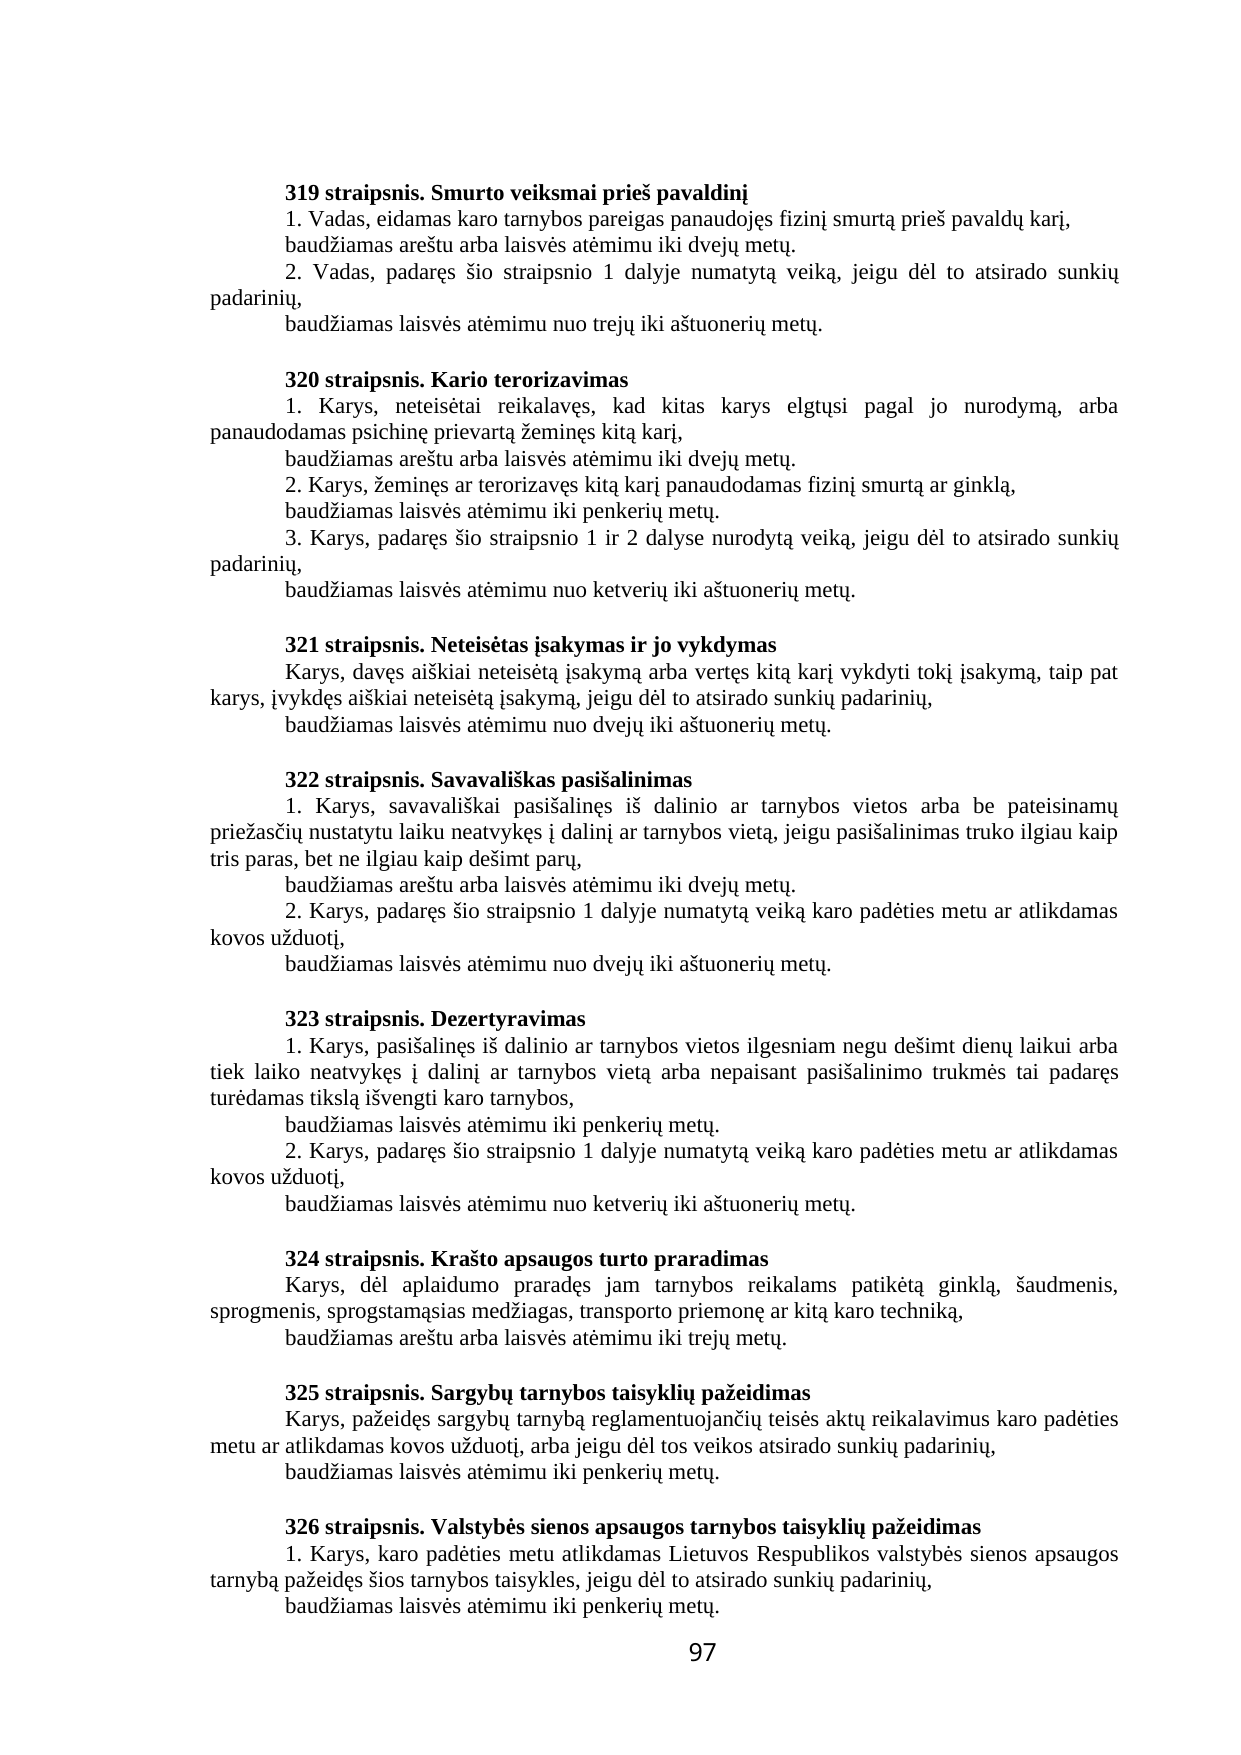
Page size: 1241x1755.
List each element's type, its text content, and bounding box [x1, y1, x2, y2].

text 324 straipsnis. Krašto apsaugos turto praradimas [210, 1245, 1120, 1271]
text 3. Karys, padaręs šio straipsnio 1 ir 2 dalyse nurodytą veiką, jeigu dėl to atsirado sunkių padarinių, [210, 524, 1120, 576]
text 1. Karys, savavališkai pasišalinęs iš dalinio ar tarnybos vietos arba be pateisinamų priežasčių nustatytu laiku neatvykęs į dalinį ar tarnybos vietą, jeigu pasišalinimas truko ilgiau kaip tris paras, bet ne ilgiau kaip dešimt parų, [210, 792, 1120, 871]
text 325 straipsnis. Sargybų tarnybos taisyklių pažeidimas [210, 1379, 1120, 1405]
text baudžiamas areštu arba laisvės atėmimu iki dvejų metų. [210, 231, 1120, 258]
text Karys, dėl aplaidumo praradęs jam tarnybos reikalams patikėtą ginklą, šaudmenis, sprogmenis, sprogstamąsias medžiagas, transporto priemonę ar kitą karo techniką, [210, 1271, 1120, 1324]
text 321 straipsnis. Neteisėtas įsakymas ir jo vykdymas [210, 632, 1120, 658]
text 323 straipsnis. Dezertyravimas [210, 1005, 1120, 1032]
text 322 straipsnis. Savavališkas pasišalinimas [210, 766, 1120, 792]
text Karys, davęs aiškiai neteisėtą įsakymą arba vertęs kitą karį vykdyti tokį įsakymą, taip pat karys, įvykdęs aiškiai neteisėtą įsakymą, jeigu dėl to atsirado sunkių padarinių, [210, 658, 1120, 711]
text 326 straipsnis. Valstybės sienos apsaugos tarnybos taisyklių pažeidimas [210, 1513, 1120, 1539]
text baudžiamas laisvės atėmimu nuo ketverių iki aštuonerių metų. [210, 576, 1120, 603]
text baudžiamas laisvės atėmimu nuo dvejų iki aštuonerių metų. [210, 950, 1120, 977]
text 319 straipsnis. Smurto veiksmai prieš pavaldinį [210, 179, 1120, 205]
text baudžiamas laisvės atėmimu nuo dvejų iki aštuonerių metų. [210, 711, 1120, 737]
text 320 straipsnis. Kario terorizavimas [210, 366, 1120, 392]
text baudžiamas areštu arba laisvės atėmimu iki dvejų metų. [210, 871, 1120, 897]
text 2. Karys, padaręs šio straipsnio 1 dalyje numatytą veiką karo padėties metu ar atlikdamas kovos užduotį, [210, 897, 1120, 950]
text 1. Karys, neteisėtai reikalavęs, kad kitas karys elgtųsi pagal jo nurodymą, arba panaudodamas psichinę prievartą žeminęs kitą karį, [210, 392, 1120, 445]
text baudžiamas laisvės atėmimu iki penkerių metų. [210, 1592, 1120, 1619]
text baudžiamas laisvės atėmimu iki penkerių metų. [210, 497, 1120, 524]
text baudžiamas laisvės atėmimu iki penkerių metų. [210, 1111, 1120, 1137]
text baudžiamas areštu arba laisvės atėmimu iki trejų metų. [210, 1324, 1120, 1350]
text 1. Karys, pasišalinęs iš dalinio ar tarnybos vietos ilgesniam negu dešimt dienų laikui arba tiek laiko neatvykęs į dalinį ar tarnybos vietą arba nepaisant pasišalinimo trukmės tai padaręs turėdamas tikslą išvengti karo tarnybos, [210, 1032, 1120, 1111]
text 1. Karys, karo padėties metu atlikdamas Lietuvos Respublikos valstybės sienos apsaugos tarnybą pažeidęs šios tarnybos taisykles, jeigu dėl to atsirado sunkių padarinių, [210, 1539, 1120, 1592]
text baudžiamas laisvės atėmimu nuo trejų iki aštuonerių metų. [210, 311, 1120, 337]
text 1. Vadas, eidamas karo tarnybos pareigas panaudojęs fizinį smurtą prieš pavaldų karį, [210, 205, 1120, 231]
text 2. Karys, padaręs šio straipsnio 1 dalyje numatytą veiką karo padėties metu ar atlikdamas kovos užduotį, [210, 1137, 1120, 1190]
text baudžiamas areštu arba laisvės atėmimu iki dvejų metų. [210, 445, 1120, 471]
text baudžiamas laisvės atėmimu nuo ketverių iki aštuonerių metų. [210, 1190, 1120, 1216]
text 2. Karys, žeminęs ar terorizavęs kitą karį panaudodamas fizinį smurtą ar ginklą, [210, 471, 1120, 497]
text baudžiamas laisvės atėmimu iki penkerių metų. [210, 1458, 1120, 1484]
text 2. Vadas, padaręs šio straipsnio 1 dalyje numatytą veiką, jeigu dėl to atsirado sunkių padarinių, [210, 258, 1120, 311]
text Karys, pažeidęs sargybų tarnybą reglamentuojančių teisės aktų reikalavimus karo padėties metu ar atlikdamas kovos užduotį, arba jeigu dėl tos veikos atsirado sunkių padarinių, [210, 1405, 1120, 1458]
